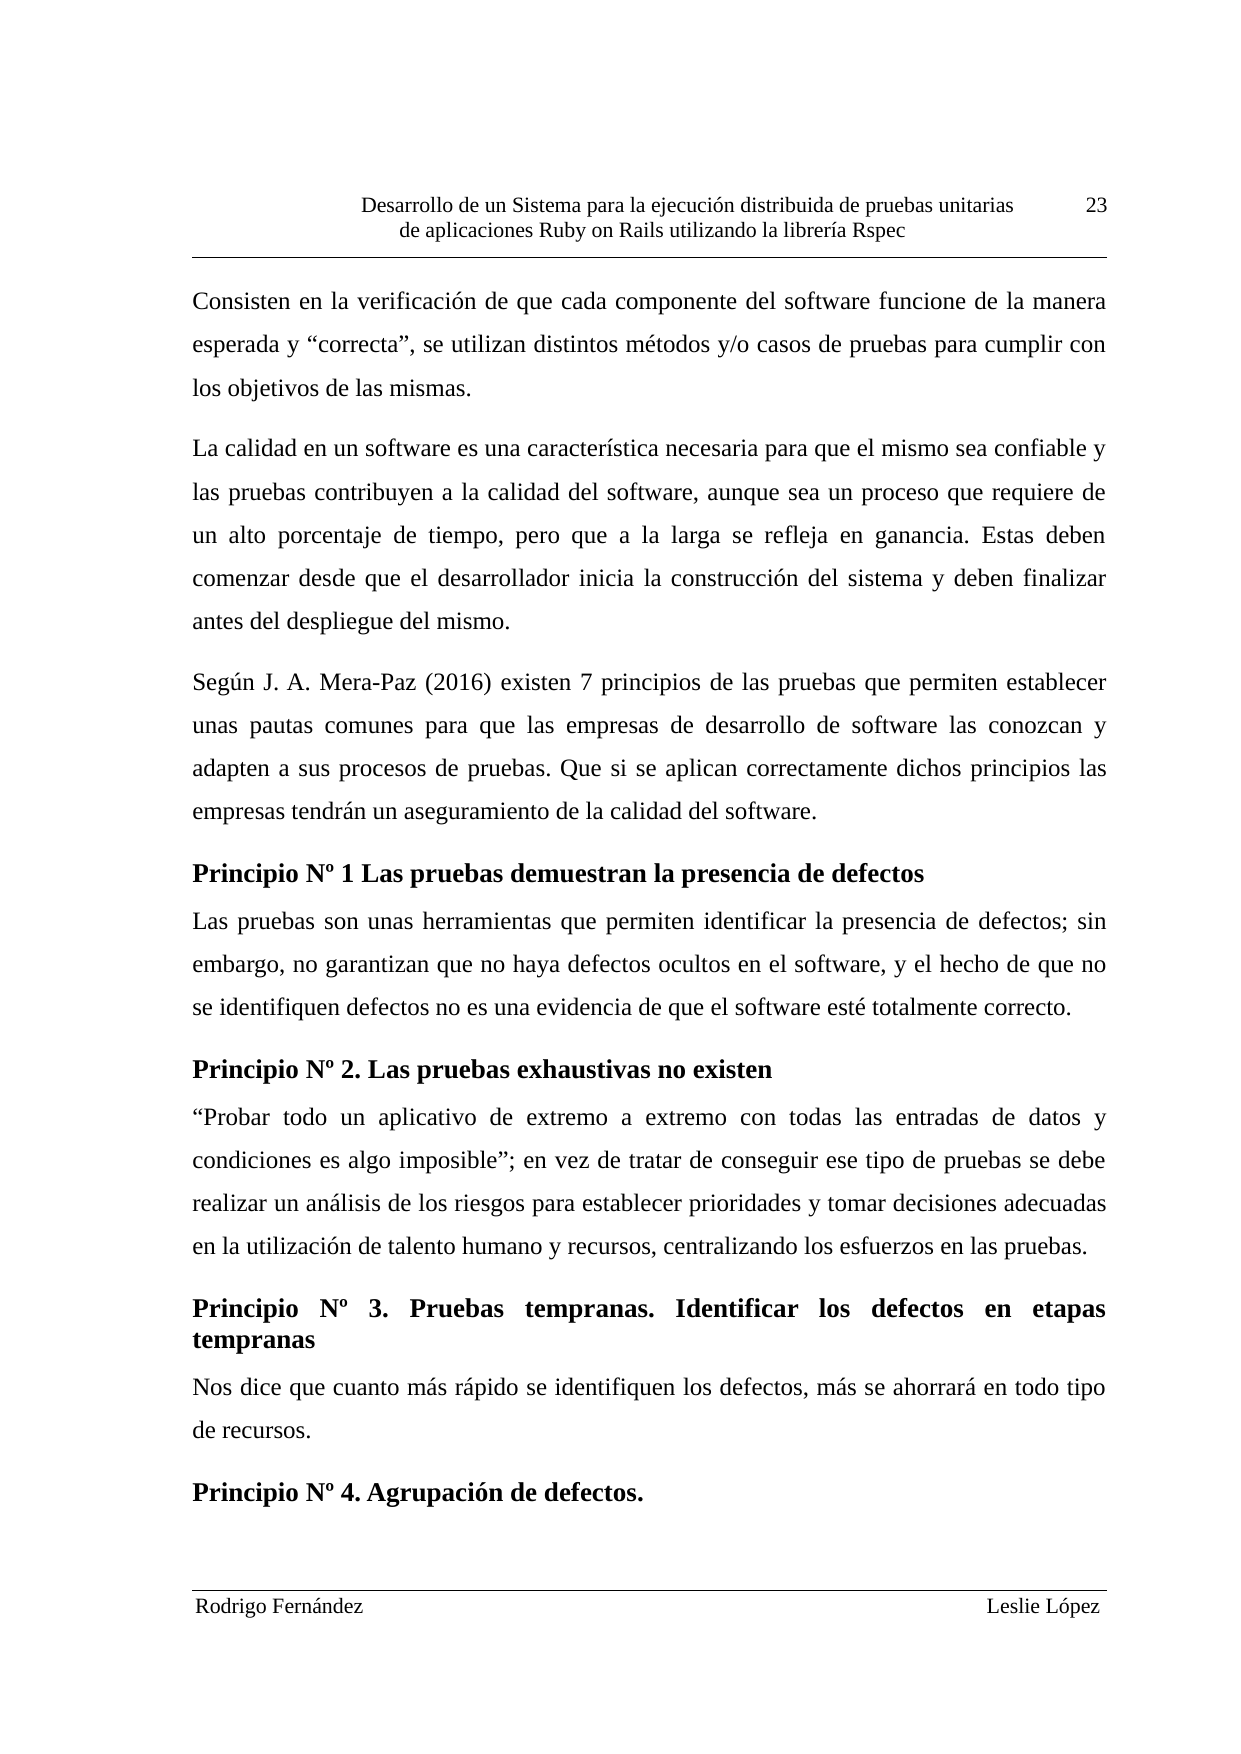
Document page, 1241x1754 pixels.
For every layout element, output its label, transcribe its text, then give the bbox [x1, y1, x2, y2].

text Principio Nº 2. Las pruebas exhaustivas no existen [192, 1053, 1107, 1084]
text Nos dice que cuanto más rápido se identifiquen los defectos, más se ahorrará en todo tipo de recursos. [192, 1372, 1107, 1444]
text Las pruebas son unas herramientas que permiten identificar la presencia de defectos; sin embargo, no garantizan que no haya defectos ocultos en el software, y el hecho de que no se identifiquen defectos no es una evidencia de que el software esté totalmente correcto. [192, 906, 1107, 1021]
text Principio Nº 3. Pruebas tempranas. Identificar los defectos en etapas tempranas [192, 1292, 1107, 1354]
text Consisten en la verificación de que cada componente del software funcione de la manera esperada y “correcta”, se utilizan distintos métodos y/o casos de pruebas para cumplir con los objetivos de las mismas. [192, 286, 1107, 401]
text “Probar todo un aplicativo de extremo a extremo con todas las entradas de datos y condiciones es algo imposible”; en vez de tratar de conseguir ese tipo de pruebas se debe realizar un análisis de los riesgos para establecer prioridades y tomar decisiones adecuadas en la utilización de talento humano y recursos, centralizando los esfuerzos en las pruebas. [192, 1102, 1107, 1260]
text Principio Nº 4. Agrupación de defectos. [192, 1476, 1107, 1507]
text Principio Nº 1 Las pruebas demuestran la presencia de defectos [192, 857, 1107, 888]
text La calidad en un software es una característica necesaria para que el mismo sea confiable y las pruebas contribuyen a la calidad del software, aunque sea un proceso que requiere de un alto porcentaje de tiempo, pero que a la larga se refleja en ganancia. Estas deben comenzar desde que el desarrollador inicia la construcción del sistema y deben finalizar antes del despliegue del mismo. [192, 433, 1107, 635]
text Según J. A. Mera-Paz (2016)⁠ existen 7 principios de las pruebas que permiten establecer unas pautas comunes para que las empresas de desarrollo de software las conozcan y adapten a sus procesos de pruebas. Que si se aplican correctamente dichos principios las empresas tendrán un aseguramiento de la calidad del software. [192, 667, 1107, 825]
